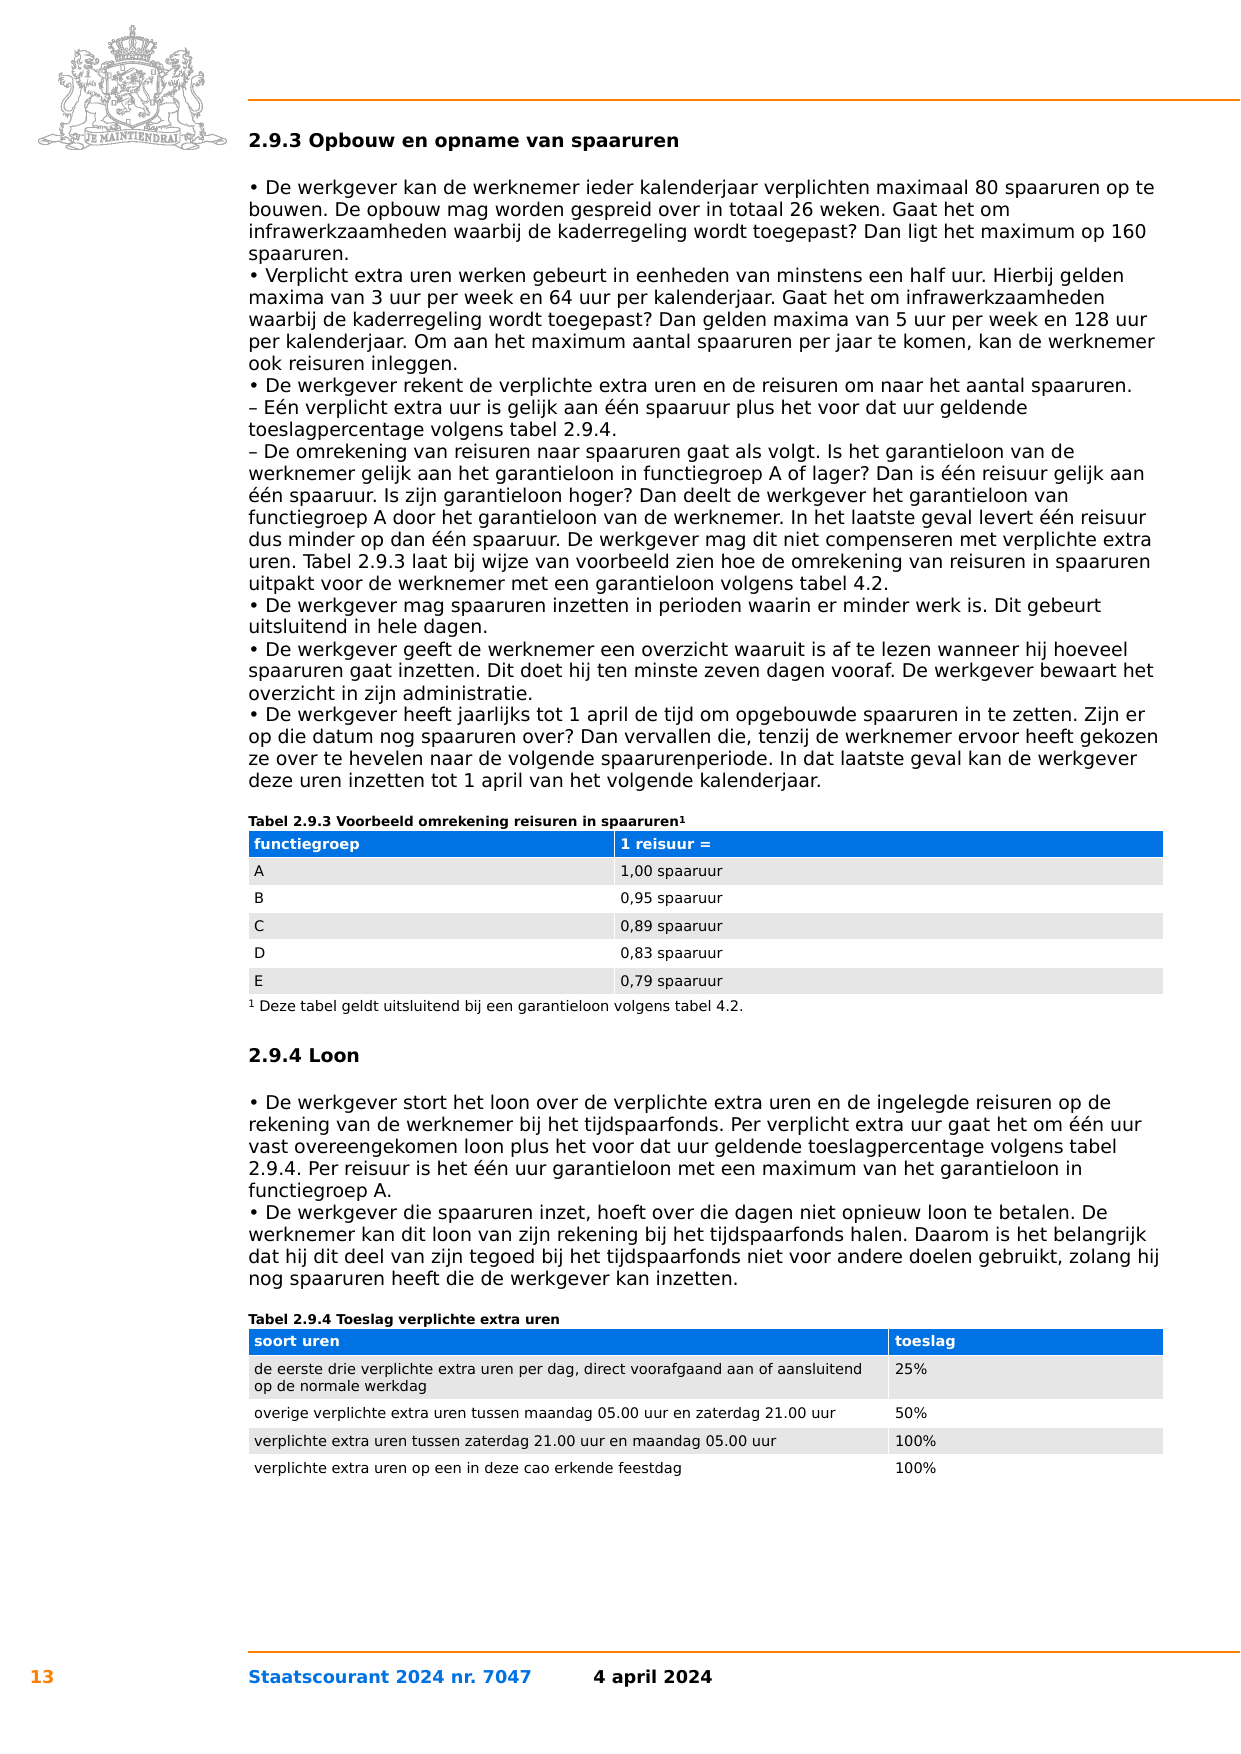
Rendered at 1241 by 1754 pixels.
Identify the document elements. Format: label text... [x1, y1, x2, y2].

table_cell 1,00 spaaruur [615, 858, 1163, 885]
table_cell soort uren [249, 1329, 888, 1355]
subtitle 2.9.4 Loon [248, 1045, 1163, 1067]
table_cell 25% [889, 1356, 1163, 1399]
text • De werkgever geeft de werknemer een overzicht waaruit is af te lezen wanneer hij hoeveel spaaruren gaat inzetten. Dit doet hij ten minste zeven dagen vooraf. De werkgever bewaart het overzicht in zijn administratie. [248, 638, 1163, 704]
table_cell 50% [889, 1400, 1163, 1427]
table_cell 0,83 spaaruur [615, 941, 1163, 967]
text – De omrekening van reisuren naar spaaruren gaat als volgt. Is het garantieloon van de werknemer gelijk aan het garantieloon in functiegroep A of lager? Dan is één reisuur gelijk aan één spaaruur. Is zijn garantieloon hoger? Dan deelt de werkgever het garantieloon van functiegroep A door het garantieloon van de werknemer. In het laatste geval levert één reisuur dus minder op dan één spaaruur. De werkgever mag dit niet compenseren met verplichte extra uren. Tabel 2.9.3 laat bij wijze van voorbeeld zien hoe de omrekening van reisuren in spaaruren uitpakt voor de werknemer met een garantieloon volgens tabel 4.2. [248, 441, 1163, 594]
text • De werkgever rekent de verplichte extra uren en de reisuren om naar het aantal spaaruren. [248, 375, 1163, 397]
table_cell 1 Deze tabel geldt uitsluitend bij een garantieloon volgens tabel 4.2. [248, 995, 1163, 1015]
table_cell 100% [889, 1428, 1163, 1454]
table_header Tabel 2.9.4 Toeslag verplichte extra uren [248, 1312, 1163, 1327]
table_cell B [249, 886, 614, 912]
text • Verplicht extra uren werken gebeurt in eenheden van minstens een half uur. Hierbij gelden maxima van 3 uur per week en 64 uur per kalenderjaar. Gaat het om infrawerkzaamheden waarbij de kaderregeling wordt toegepast? Dan gelden maxima van 5 uur per week en 128 uur per kalenderjaar. Om aan het maximum aantal spaaruren per jaar te komen, kan de werknemer ook reisuren inleggen. [248, 265, 1163, 375]
table_header Tabel 2.9.3 Voorbeeld omrekening reisuren in spaaruren1 [248, 814, 1163, 830]
table_cell A [249, 858, 614, 885]
table_cell 100% [889, 1455, 1163, 1481]
table_cell E [249, 968, 614, 994]
table_cell overige verplichte extra uren tussen maandag 05.00 uur en zaterdag 21.00 uur [249, 1400, 888, 1427]
table_cell 0,89 spaaruur [615, 913, 1163, 939]
picture [38, 25, 227, 150]
table_cell D [249, 941, 614, 967]
text • De werkgever heeft jaarlijks tot 1 april de tijd om opgebouwde spaaruren in te zetten. Zijn er op die datum nog spaaruren over? Dan vervallen die, tenzij de werknemer ervoor heeft gekozen ze over te hevelen naar de volgende spaarurenperiode. In dat laatste geval kan de werkgever deze uren inzetten tot 1 april van het volgende kalenderjaar. [248, 704, 1163, 792]
table_cell verplichte extra uren tussen zaterdag 21.00 uur en maandag 05.00 uur [249, 1428, 888, 1454]
text • De werkgever kan de werknemer ieder kalenderjaar verplichten maximaal 80 spaaruren op te bouwen. De opbouw mag worden gespreid over in totaal 26 weken. Gaat het om infrawerkzaamheden waarbij de kaderregeling wordt toegepast? Dan ligt het maximum op 160 spaaruren. [248, 177, 1163, 265]
table_cell toeslag [889, 1329, 1163, 1355]
table_cell 0,79 spaaruur [615, 968, 1163, 994]
table_cell C [249, 913, 614, 939]
table_cell de eerste drie verplichte extra uren per dag, direct voorafgaand aan of aansluitend op de normale werkdag [249, 1356, 888, 1399]
subtitle 2.9.3 Opbouw en opname van spaaruren [248, 130, 1163, 152]
table_cell verplichte extra uren op een in deze cao erkende feestdag [249, 1455, 888, 1481]
table_cell 1 reisuur = [615, 831, 1163, 857]
text • De werkgever mag spaaruren inzetten in perioden waarin er minder werk is. Dit gebeurt uitsluitend in hele dagen. [248, 594, 1163, 638]
text – Eén verplicht extra uur is gelijk aan één spaaruur plus het voor dat uur geldende toeslagpercentage volgens tabel 2.9.4. [248, 397, 1163, 441]
text • De werkgever stort het loon over de verplichte extra uren en de ingelegde reisuren op de rekening van de werknemer bij het tijdspaarfonds. Per verplicht extra uur gaat het om één uur vast overeengekomen loon plus het voor dat uur geldende toeslagpercentage volgens tabel 2.9.4. Per reisuur is het één uur garantieloon met een maximum van het garantieloon in functiegroep A. [248, 1092, 1163, 1202]
text • De werkgever die spaaruren inzet, hoeft over die dagen niet opnieuw loon te betalen. De werknemer kan dit loon van zijn rekening bij het tijdspaarfonds halen. Daarom is het belangrijk dat hij dit deel van zijn tegoed bij het tijdspaarfonds niet voor andere doelen gebruikt, zolang hij nog spaaruren heeft die de werkgever kan inzetten. [248, 1202, 1163, 1290]
table_cell 0,95 spaaruur [615, 886, 1163, 912]
table_cell functiegroep [249, 831, 614, 857]
